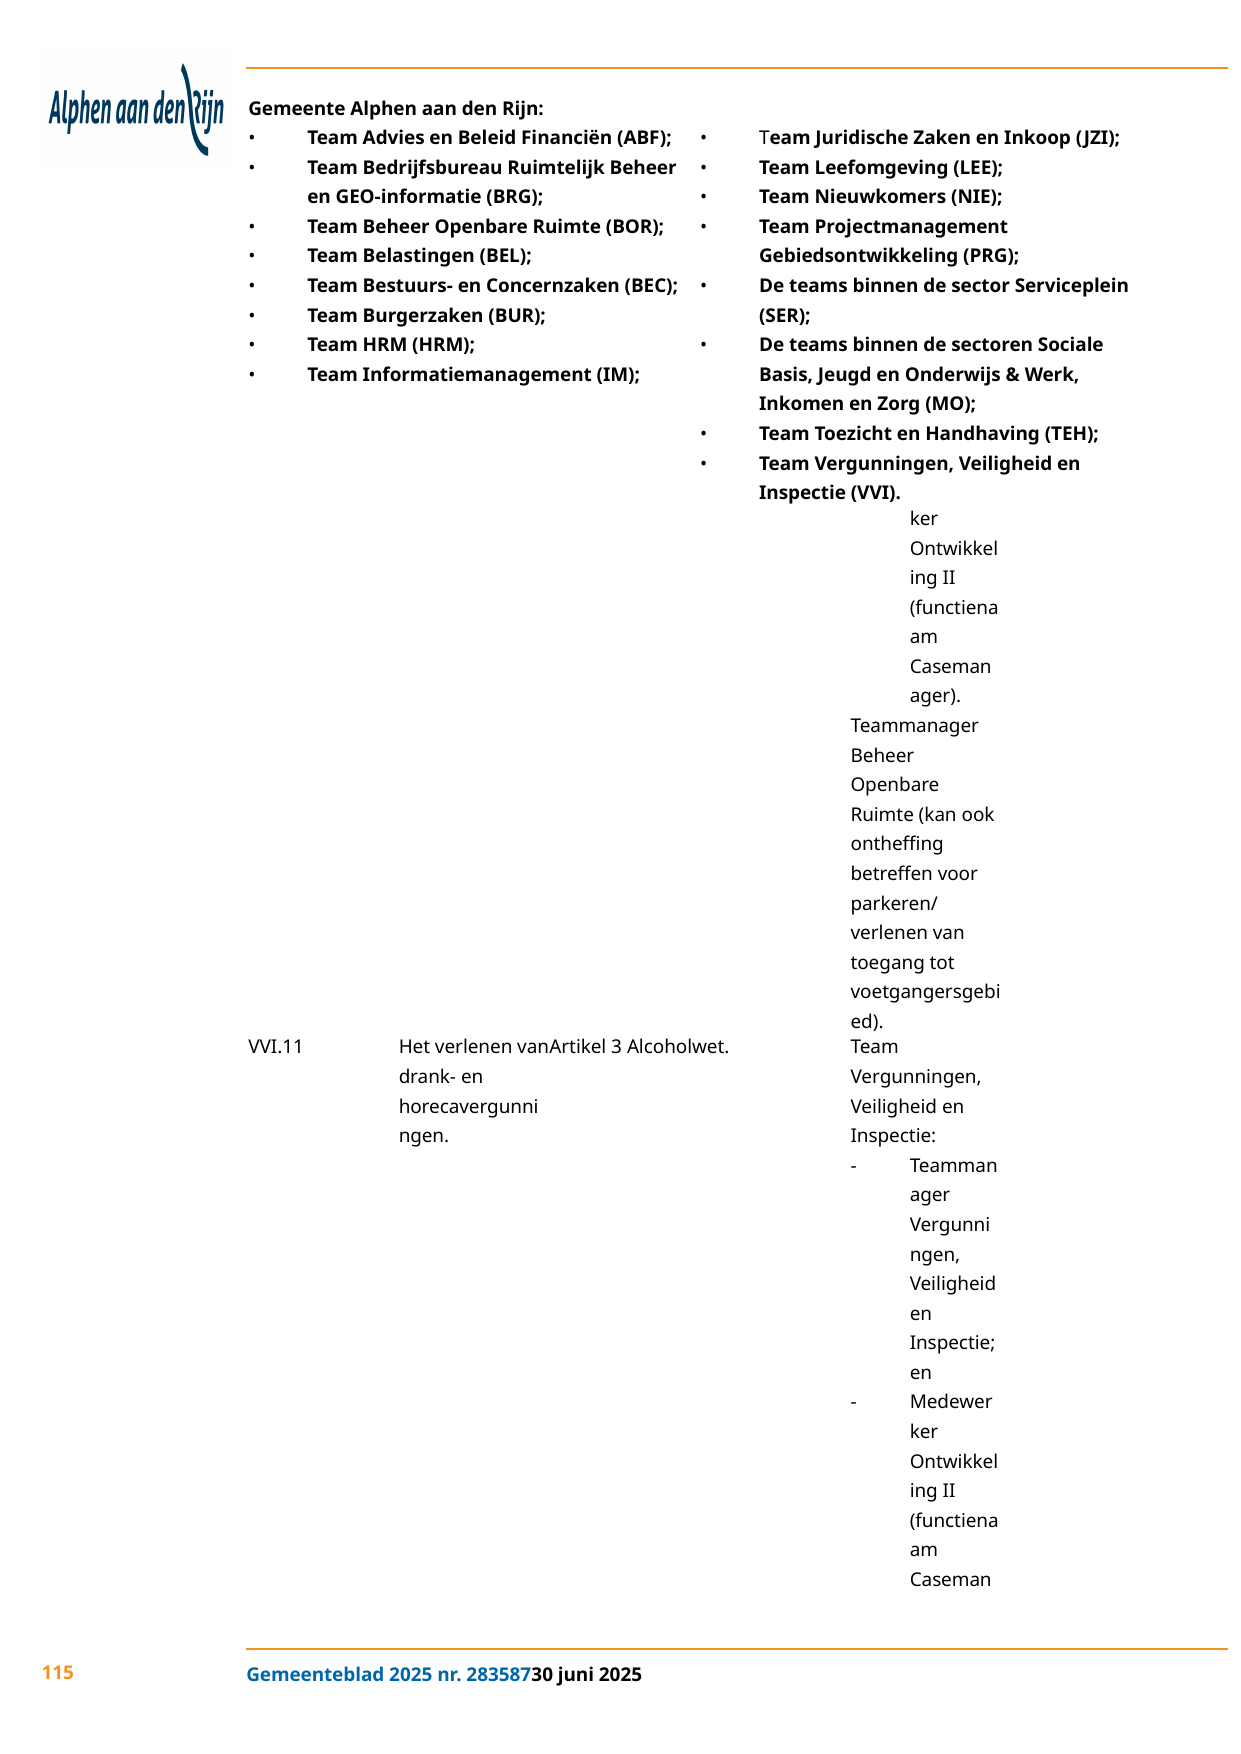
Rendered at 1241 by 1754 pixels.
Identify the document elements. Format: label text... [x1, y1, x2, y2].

table_cell [1001, 1034, 1152, 1592]
table_cell [248, 505, 398, 1034]
table_header Team Juridische Zaken en Inkoop (JZI); Team Leefomgeving (LEE); Team Nieuwkomers (NIE); Team Projectmanagement Gebiedsontwikkeling (PRG); De teams binnen de sector Serviceplein (SER); De teams binnen de sectoren Sociale Basis, Jeugd en Onderwijs & Werk, Inkomen en Zorg (MO); Team Toezicht en Handhaving (TEH); Team Vergunningen, Veiligheid en Inspectie (VVI). [700, 95, 1152, 505]
table_cell Het verlenen van drank- en horecavergunningen. [399, 1034, 549, 1592]
picture [41, 47, 231, 172]
table_cell VVI.11 [248, 1034, 398, 1592]
table_cell [549, 505, 850, 1034]
table_header Gemeente Alphen aan den Rijn: Team Advies en Beleid Financiën (ABF); Team Bedrijfsbureau Ruimtelijk Beheer en GEO-informatie (BRG); Team Beheer Openbare Ruimte (BOR); Team Belastingen (BEL); Team Bestuurs- en Concernzaken (BEC); Team Burgerzaken (BUR); Team HRM (HRM); Team Informatiemanagement (IM); [248, 95, 700, 505]
table_cell [1001, 505, 1152, 1034]
table_cell Artikel 3 Alcoholwet. [549, 1034, 850, 1592]
table_cell [399, 505, 549, 1034]
table_cell Team Vergunningen, Veiligheid en Inspectie: Teammanager Vergunningen, Veiligheid en Inspectie; en Medewerker Ontwikkeling II (functienaam Caseman [850, 1034, 1001, 1592]
table_cell ker Ontwikkeling II (functienaam Casemanager). Teammanager Beheer Openbare Ruimte (kan ook ontheffing betreffen voor parkeren/ verlenen van toegang tot voetgangersgebied). [850, 505, 1001, 1034]
